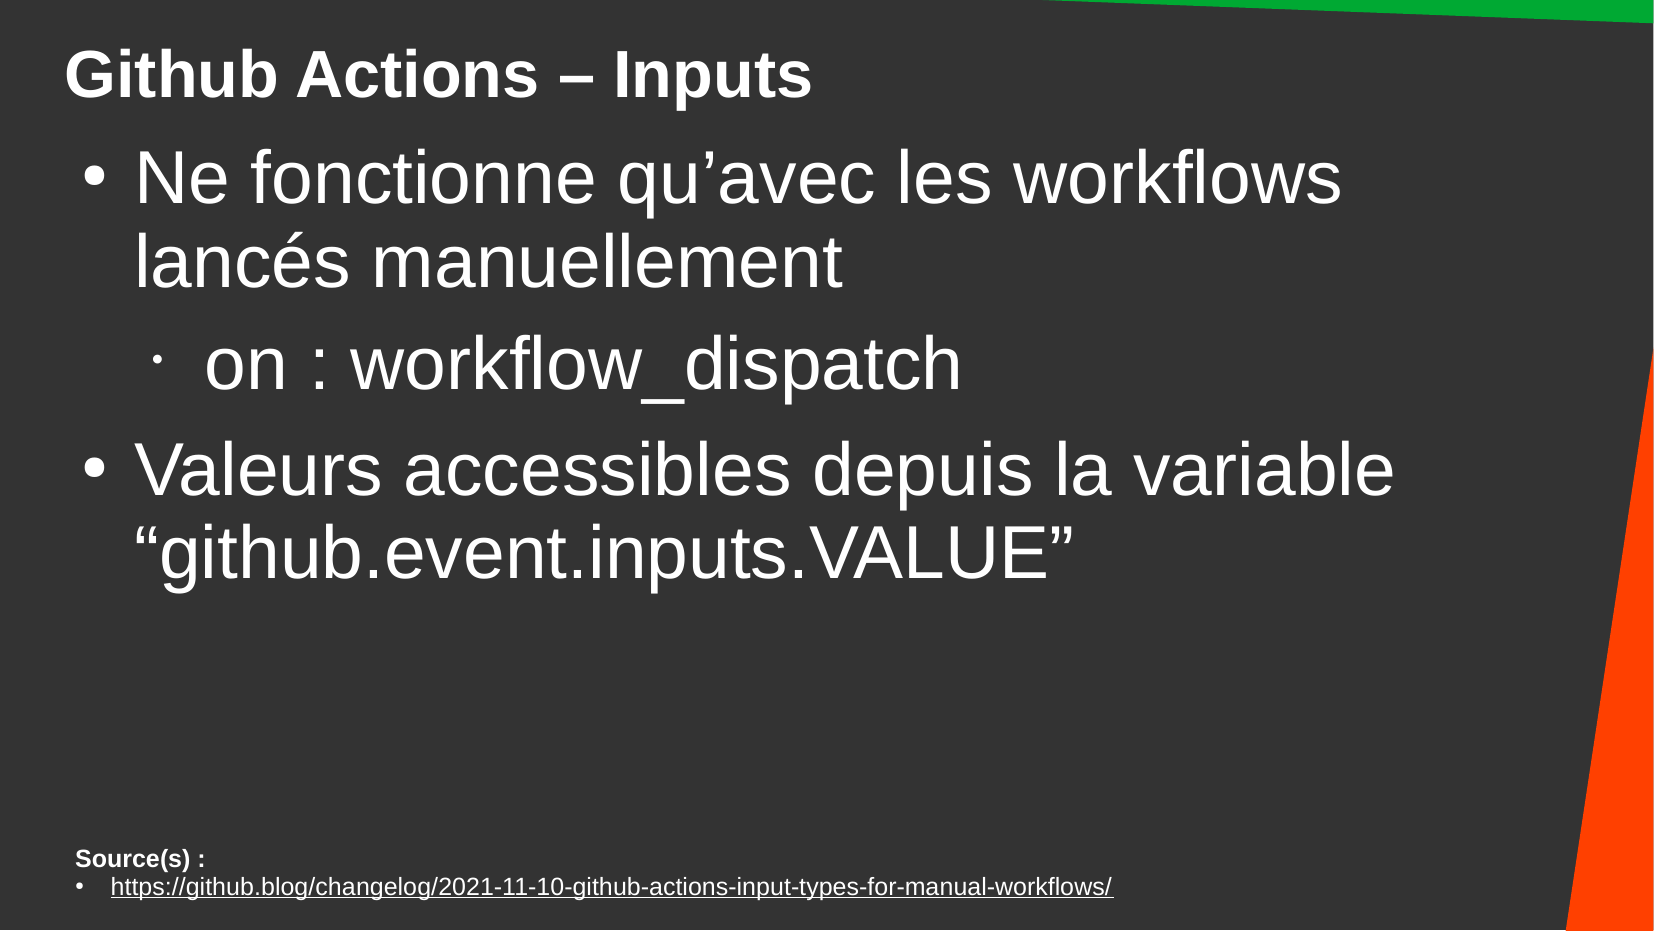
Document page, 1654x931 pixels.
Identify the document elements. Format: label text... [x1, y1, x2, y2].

title Github Actions – Inputs [64, 37, 1577, 119]
text_box [1042, 0, 1654, 24]
text_box [1565, 344, 1654, 931]
text_box Source(s) : https://github.blog/changelog/2021-11-10-github-actions-input-types-for-manual-workflows/ [60, 799, 1546, 909]
list Ne fonctionne qu’avec les workflows lancés manuellement on : workflow_dispatch Valeurs accessibles depuis la variable “github.event.inputs.VALUE” [63, 135, 1542, 662]
